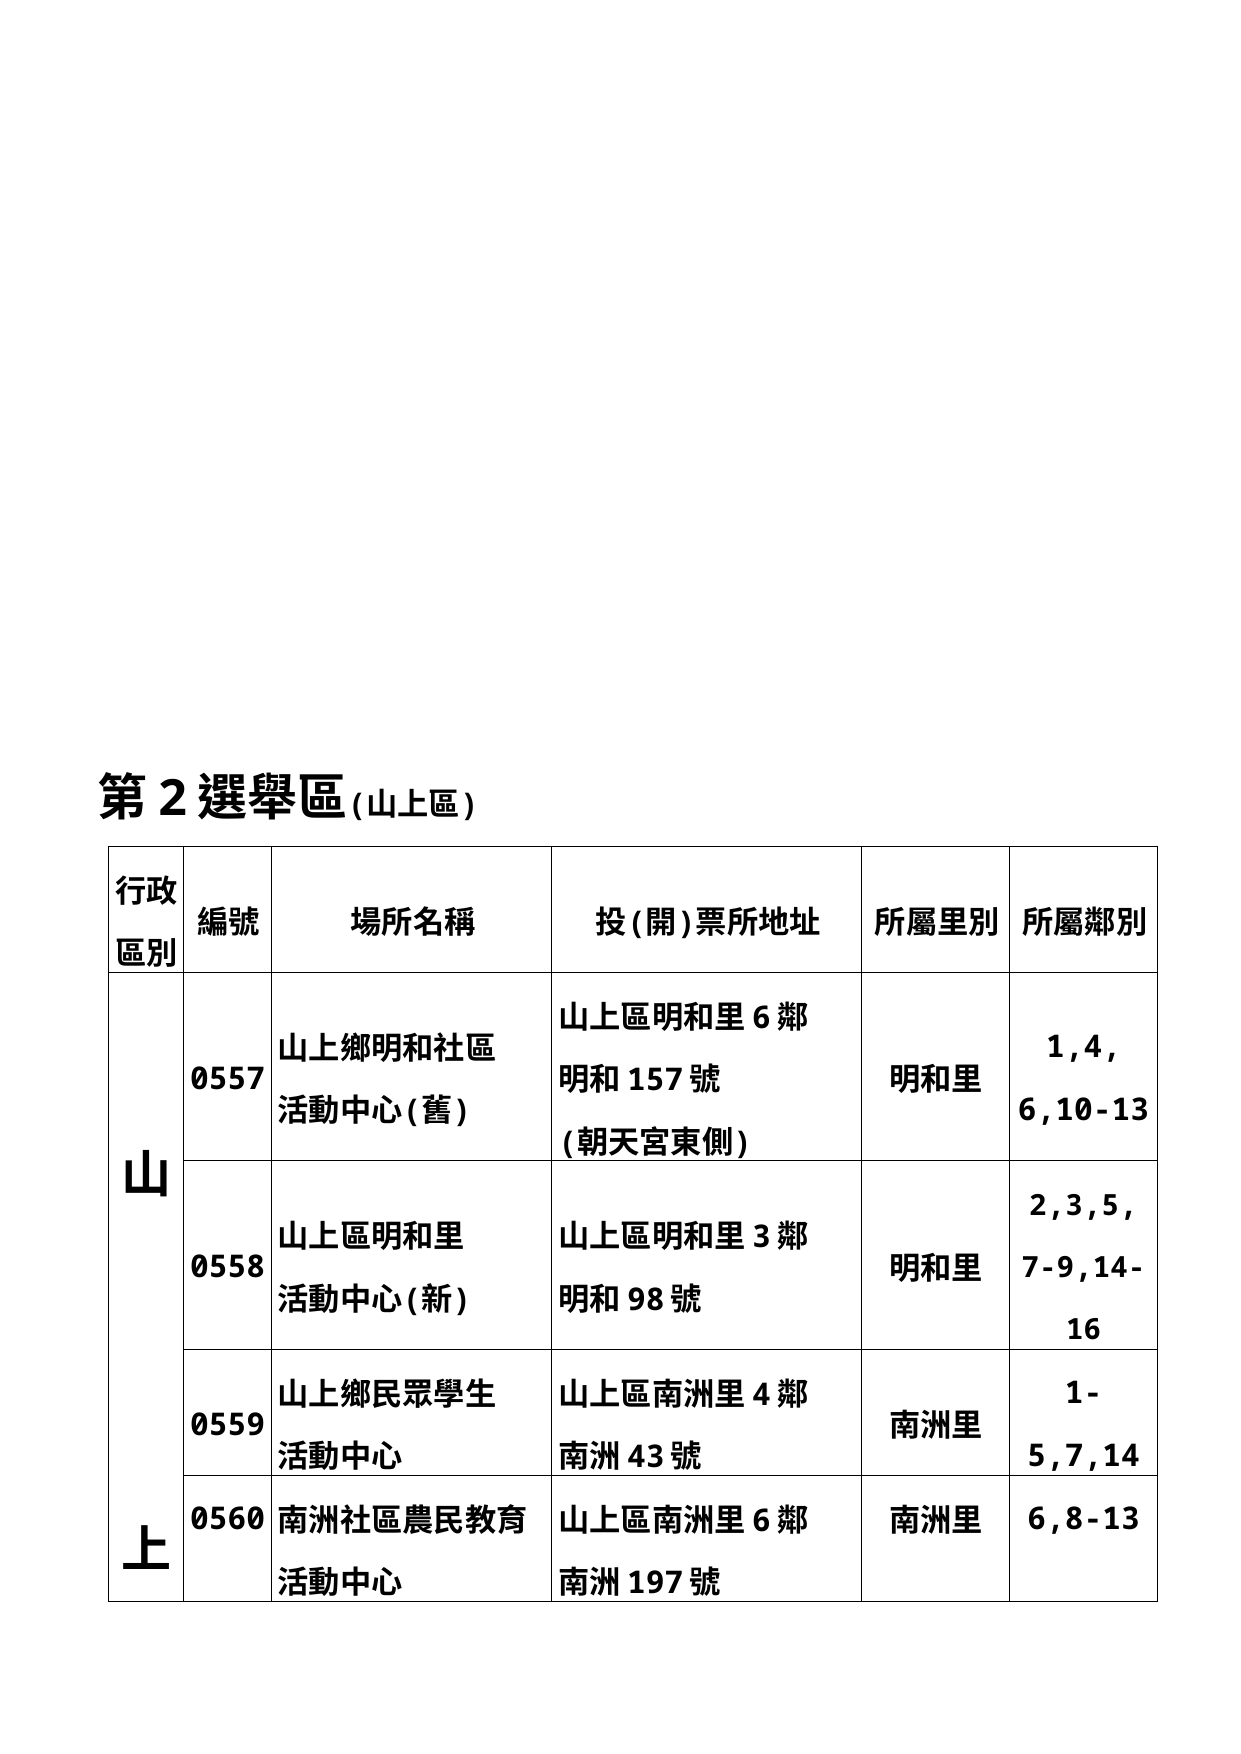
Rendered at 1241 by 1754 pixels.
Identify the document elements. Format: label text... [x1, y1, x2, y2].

table_cell 0559 [184, 1350, 271, 1475]
table_cell 山上區明和里3鄰 明和98號 [552, 1161, 861, 1349]
table_cell 山上鄉明和社區 活動中心(舊) [272, 973, 551, 1160]
table_cell 明和里 [862, 1161, 1009, 1349]
table_cell 1,4, 6,10-13 [1010, 973, 1157, 1160]
table_cell 山上區明和里6鄰 明和157號 (朝天宮東側) [552, 973, 861, 1160]
table_cell 山上區明和里 活動中心(新) [272, 1161, 551, 1349]
table_header 編號 [184, 847, 271, 972]
table_cell 2,3,5, 7-9,14-16 [1010, 1161, 1157, 1349]
table_cell 南洲里 [862, 1476, 1009, 1601]
table_cell 0558 [184, 1161, 271, 1349]
table_header 所屬鄰別 [1010, 847, 1157, 972]
table_cell 南洲里 [862, 1350, 1009, 1475]
table_cell 山上區南洲里6鄰 南洲197號 [552, 1476, 861, 1601]
table_cell 0560 [184, 1476, 271, 1601]
table_cell 0557 [184, 973, 271, 1160]
table_cell 1-5,7,14 [1010, 1350, 1157, 1475]
table_header 行政 區別 [109, 847, 183, 972]
table_cell 6,8-13 [1010, 1476, 1157, 1601]
table_cell 山上區南洲里4鄰 南洲43號 [552, 1350, 861, 1475]
table_cell 明和里 [862, 973, 1009, 1160]
table_header 所屬里別 [862, 847, 1009, 972]
table_cell 南洲社區農民教育活動中心 [272, 1476, 551, 1601]
table_header 投(開)票所地址 [552, 847, 861, 972]
table_cell 山上鄉民眾學生 活動中心 [272, 1350, 551, 1475]
table_header 場所名稱 [272, 847, 551, 972]
table_cell 山 上 [109, 973, 183, 1601]
text 第2選舉區(山上區) [97, 721, 1161, 846]
